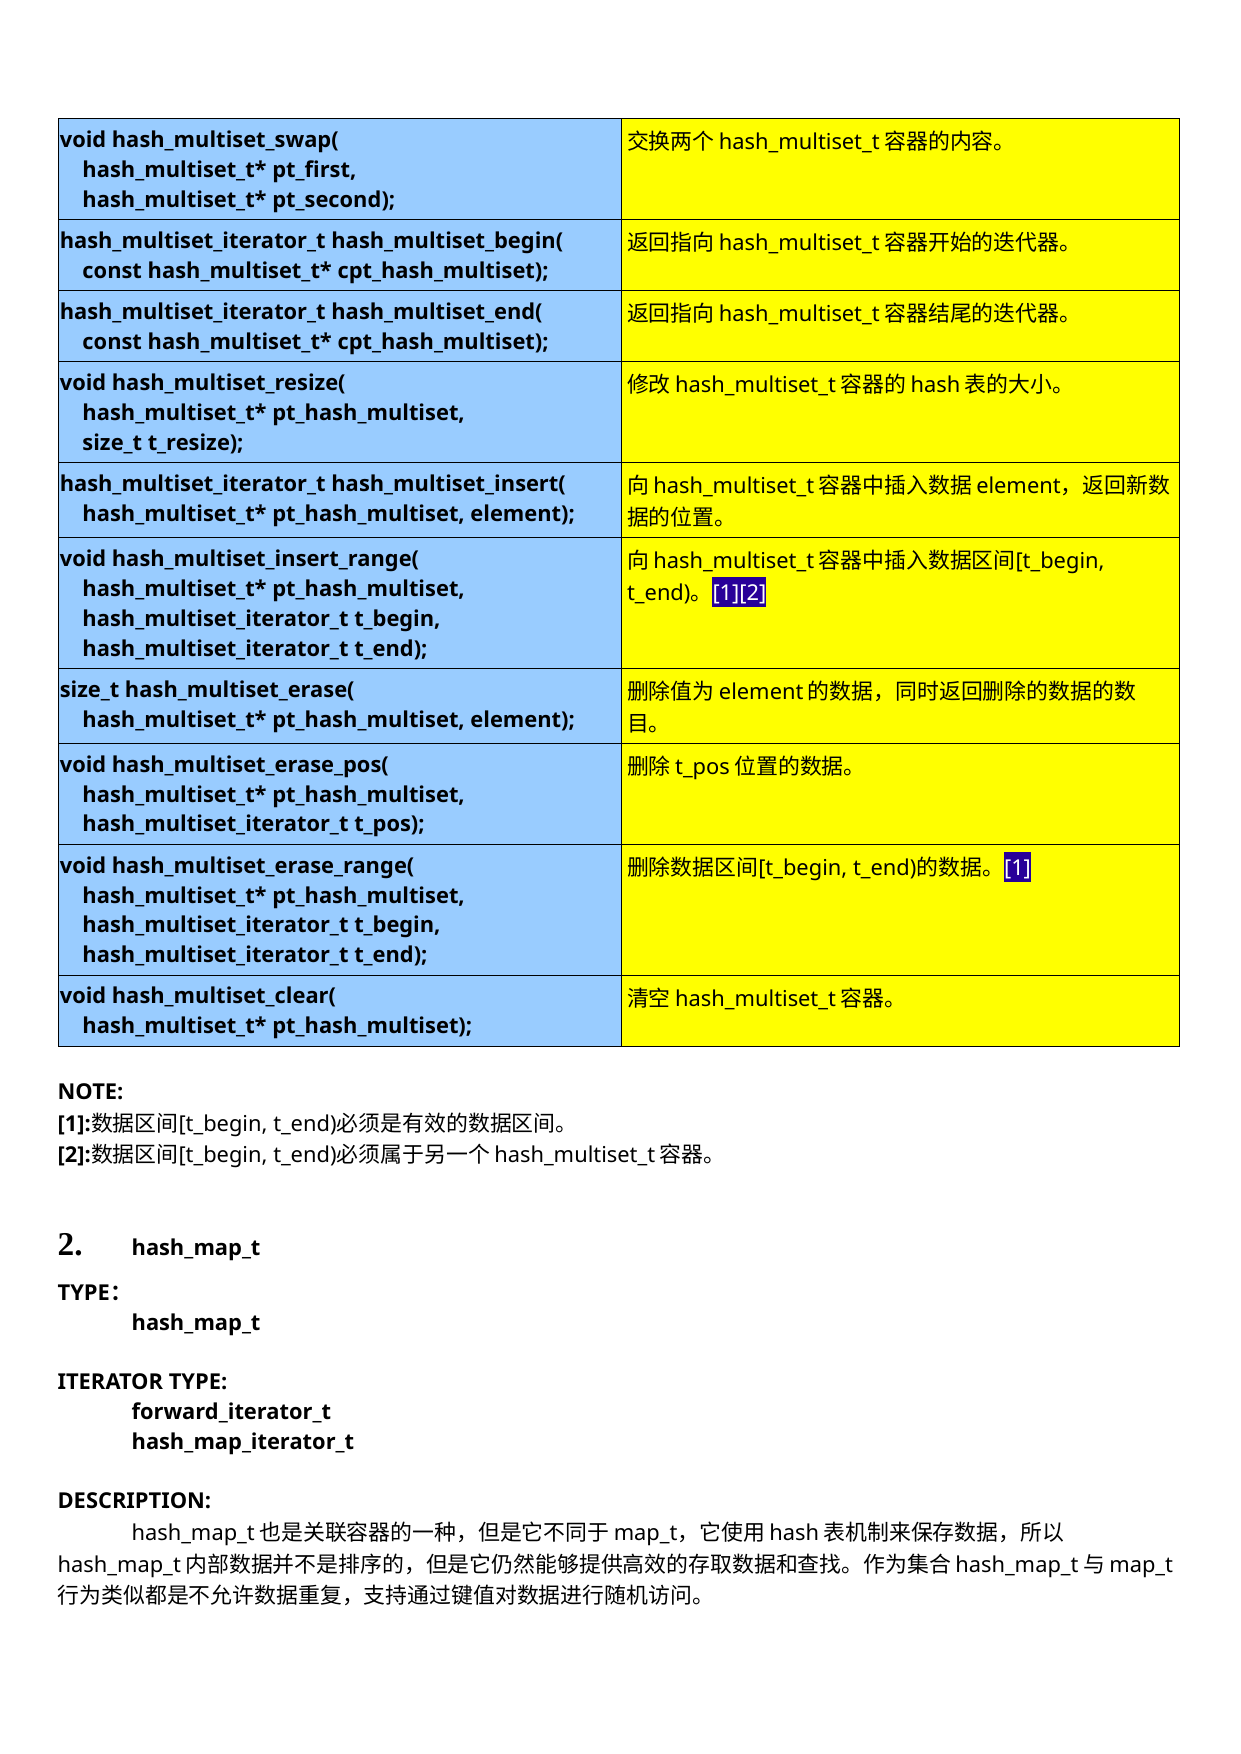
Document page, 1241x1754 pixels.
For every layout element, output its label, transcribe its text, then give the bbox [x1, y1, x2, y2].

table_cell void hash_multiset_clear( hash_multiset_t* pt_hash_multiset); [59, 976, 621, 1046]
table_cell hash_multiset_iterator_t hash_multiset_begin( const hash_multiset_t* cpt_hash_multiset); [59, 220, 621, 290]
table_cell void hash_multiset_resize( hash_multiset_t* pt_hash_multiset, size_t t_resize); [59, 362, 621, 462]
table_cell 向hash_multiset_t容器中插入数据element，返回新数据的位置。 [622, 463, 1179, 537]
table_cell 删除数据区间[t_begin, t_end)的数据。[1] [622, 845, 1179, 975]
text hash_map_iterator_t [57, 1426, 1179, 1455]
subtitle hash_map_t [57, 1224, 1179, 1262]
table_cell 清空hash_multiset_t容器。 [622, 976, 1179, 1046]
table_cell void hash_multiset_swap( hash_multiset_t* pt_first, hash_multiset_t* pt_second); [59, 119, 621, 219]
text [2]:数据区间[t_begin, t_end)必须属于另一个hash_multiset_t容器。 [57, 1137, 1179, 1169]
table_cell 返回指向hash_multiset_t容器开始的迭代器。 [622, 220, 1179, 290]
table_cell hash_multiset_iterator_t hash_multiset_insert( hash_multiset_t* pt_hash_multiset, element); [59, 463, 621, 537]
text hash_map_t [57, 1306, 1179, 1336]
table_cell void hash_multiset_erase_range( hash_multiset_t* pt_hash_multiset, hash_multiset_iterator_t t_begin, hash_multiset_iterator_t t_end); [59, 845, 621, 975]
text hash_map_t也是关联容器的一种，但是它不同于map_t，它使用hash表机制来保存数据，所以hash_map_t内部数据并不是排序的，但是它仍然能够提供高效的存取数据和查找。作为集合hash_map_t与map_t行为类似都是不允许数据重复，支持通过键值对数据进行随机访问。 [57, 1515, 1179, 1610]
table_cell 返回指向hash_multiset_t容器结尾的迭代器。 [622, 291, 1179, 361]
text NOTE: [57, 1076, 1179, 1106]
text [1]:数据区间[t_begin, t_end)必须是有效的数据区间。 [57, 1106, 1179, 1137]
table_cell 删除值为element的数据，同时返回删除的数据的数目。 [622, 669, 1179, 743]
text forward_iterator_t [57, 1396, 1179, 1426]
table_cell hash_multiset_iterator_t hash_multiset_end( const hash_multiset_t* cpt_hash_multiset); [59, 291, 621, 361]
table_cell 修改hash_multiset_t容器的hash表的大小。 [622, 362, 1179, 462]
table_cell 向hash_multiset_t容器中插入数据区间[t_begin, t_end)。[1][2] [622, 538, 1179, 668]
table_cell 删除t_pos位置的数据。 [622, 744, 1179, 844]
table_cell 交换两个hash_multiset_t容器的内容。 [622, 119, 1179, 219]
table_cell size_t hash_multiset_erase( hash_multiset_t* pt_hash_multiset, element); [59, 669, 621, 743]
text DESCRIPTION: [57, 1485, 1179, 1515]
text TYPE： [57, 1275, 1179, 1306]
text ITERATOR TYPE: [57, 1366, 1179, 1396]
table_cell void hash_multiset_insert_range( hash_multiset_t* pt_hash_multiset, hash_multiset_iterator_t t_begin, hash_multiset_iterator_t t_end); [59, 538, 621, 668]
table_cell void hash_multiset_erase_pos( hash_multiset_t* pt_hash_multiset, hash_multiset_iterator_t t_pos); [59, 744, 621, 844]
